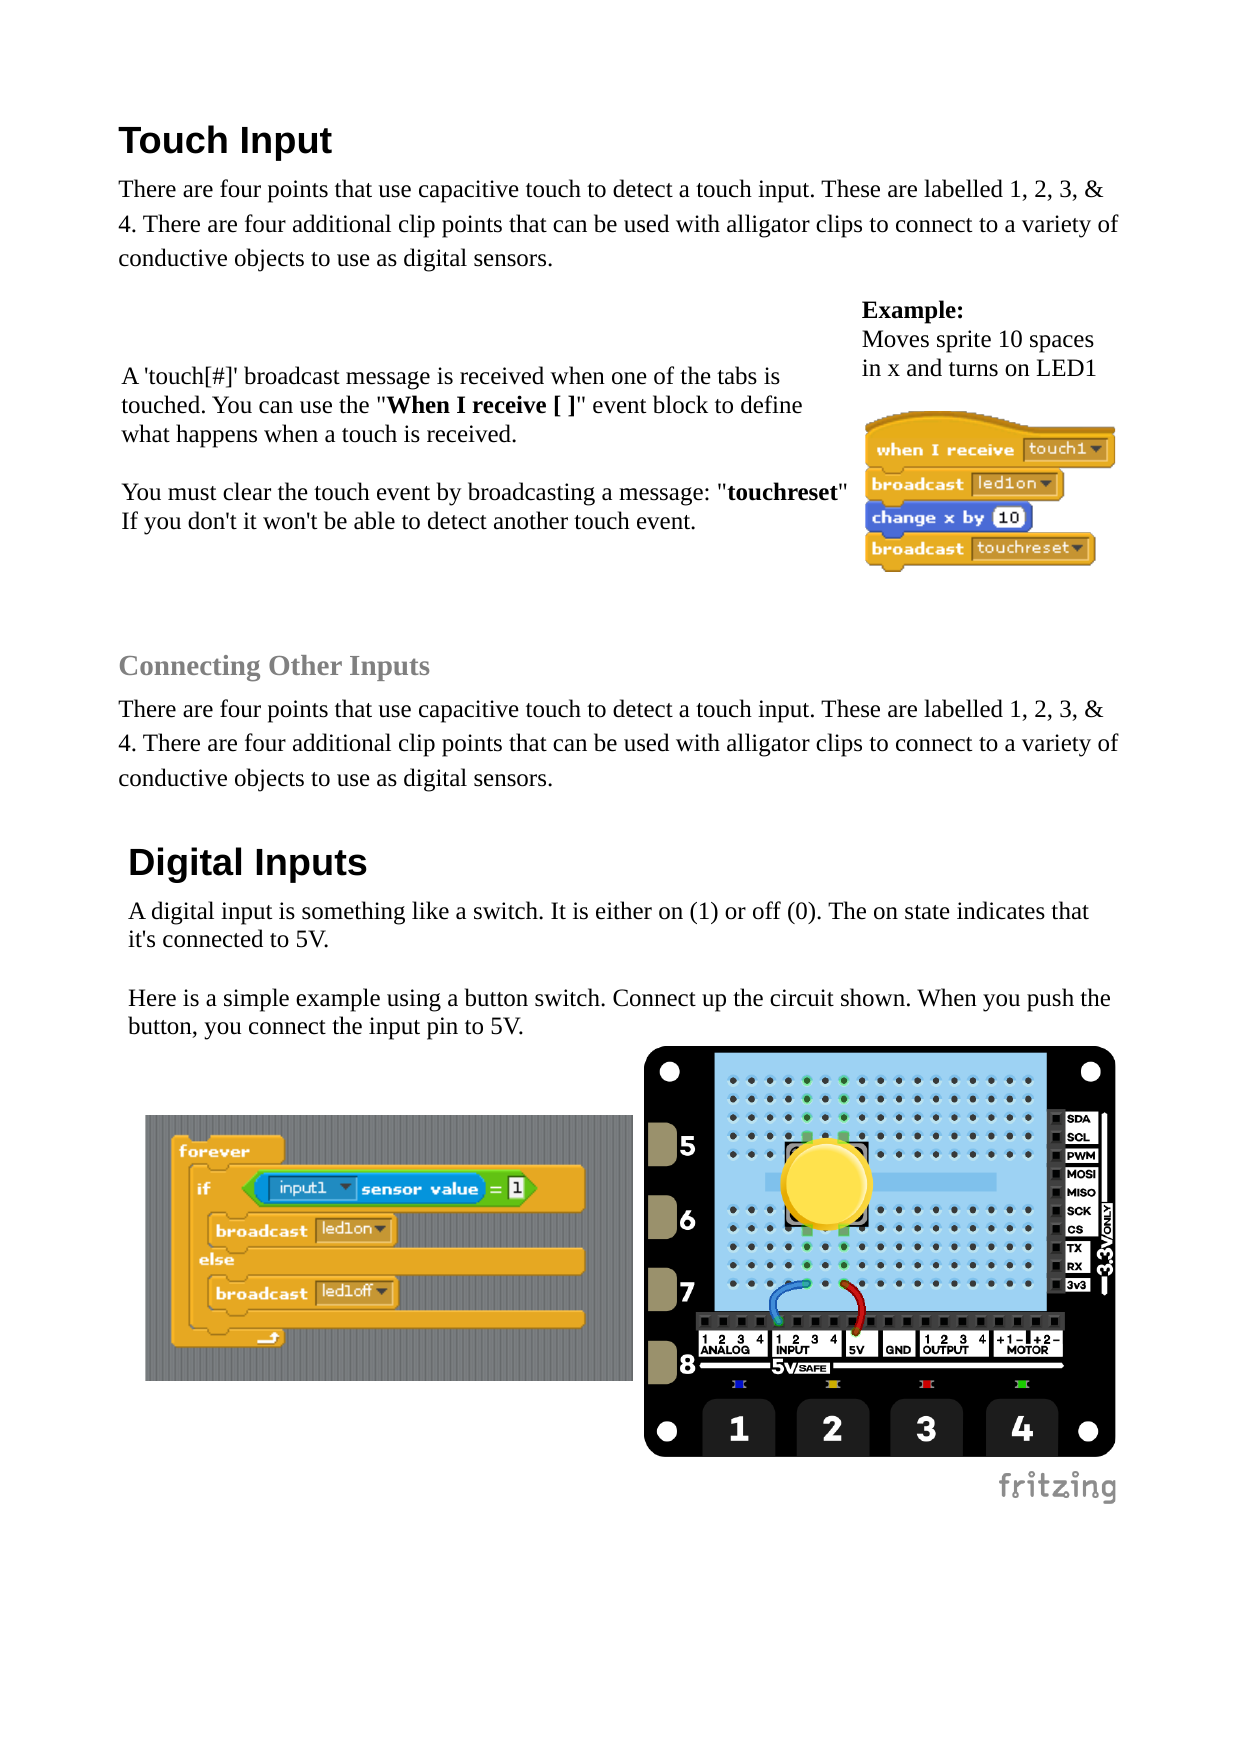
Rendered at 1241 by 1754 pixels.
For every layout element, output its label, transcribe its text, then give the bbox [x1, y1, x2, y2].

table_header [1117, 812, 1123, 1623]
table_header Example: Moves sprite 10 spaces in x and turns on LED1 [859, 292, 1122, 633]
picture [644, 1046, 1116, 1504]
text There are four points that use capacitive touch to detect a touch input. These are labelled 1, 2, 3, & 4. There are four additional clip points that can be used with alligator clips to connect to a variety of conductive objects to use as digital sensors. [118, 694, 1122, 791]
subtitle Touch Input [118, 118, 1122, 162]
subtitle Connecting Other Inputs [118, 648, 1122, 681]
picture [865, 411, 1116, 572]
table_header Digital Inputs A digital input is something like a switch. It is either on (1) or off (0). The on state indicates that it's connected to 5V. Here is a simple example using a button switch. Connect up the circuit shown. When you push the button, you connect the input pin to 5V. [125, 812, 1117, 1623]
table_header A 'touch[#]' broadcast message is received when one of the tabs is touched. You can use the "When I receive [ ]" event block to define what happens when a touch is received. You must clear the touch event by broadcasting a message: "touchreset" If you don't it won't be able to detect another touch event. [118, 292, 859, 633]
picture [145, 1115, 633, 1381]
text There are four points that use capacitive touch to detect a touch input. These are labelled 1, 2, 3, & 4. There are four additional clip points that can be used with alligator clips to connect to a variety of conductive objects to use as digital sensors. [118, 174, 1122, 272]
